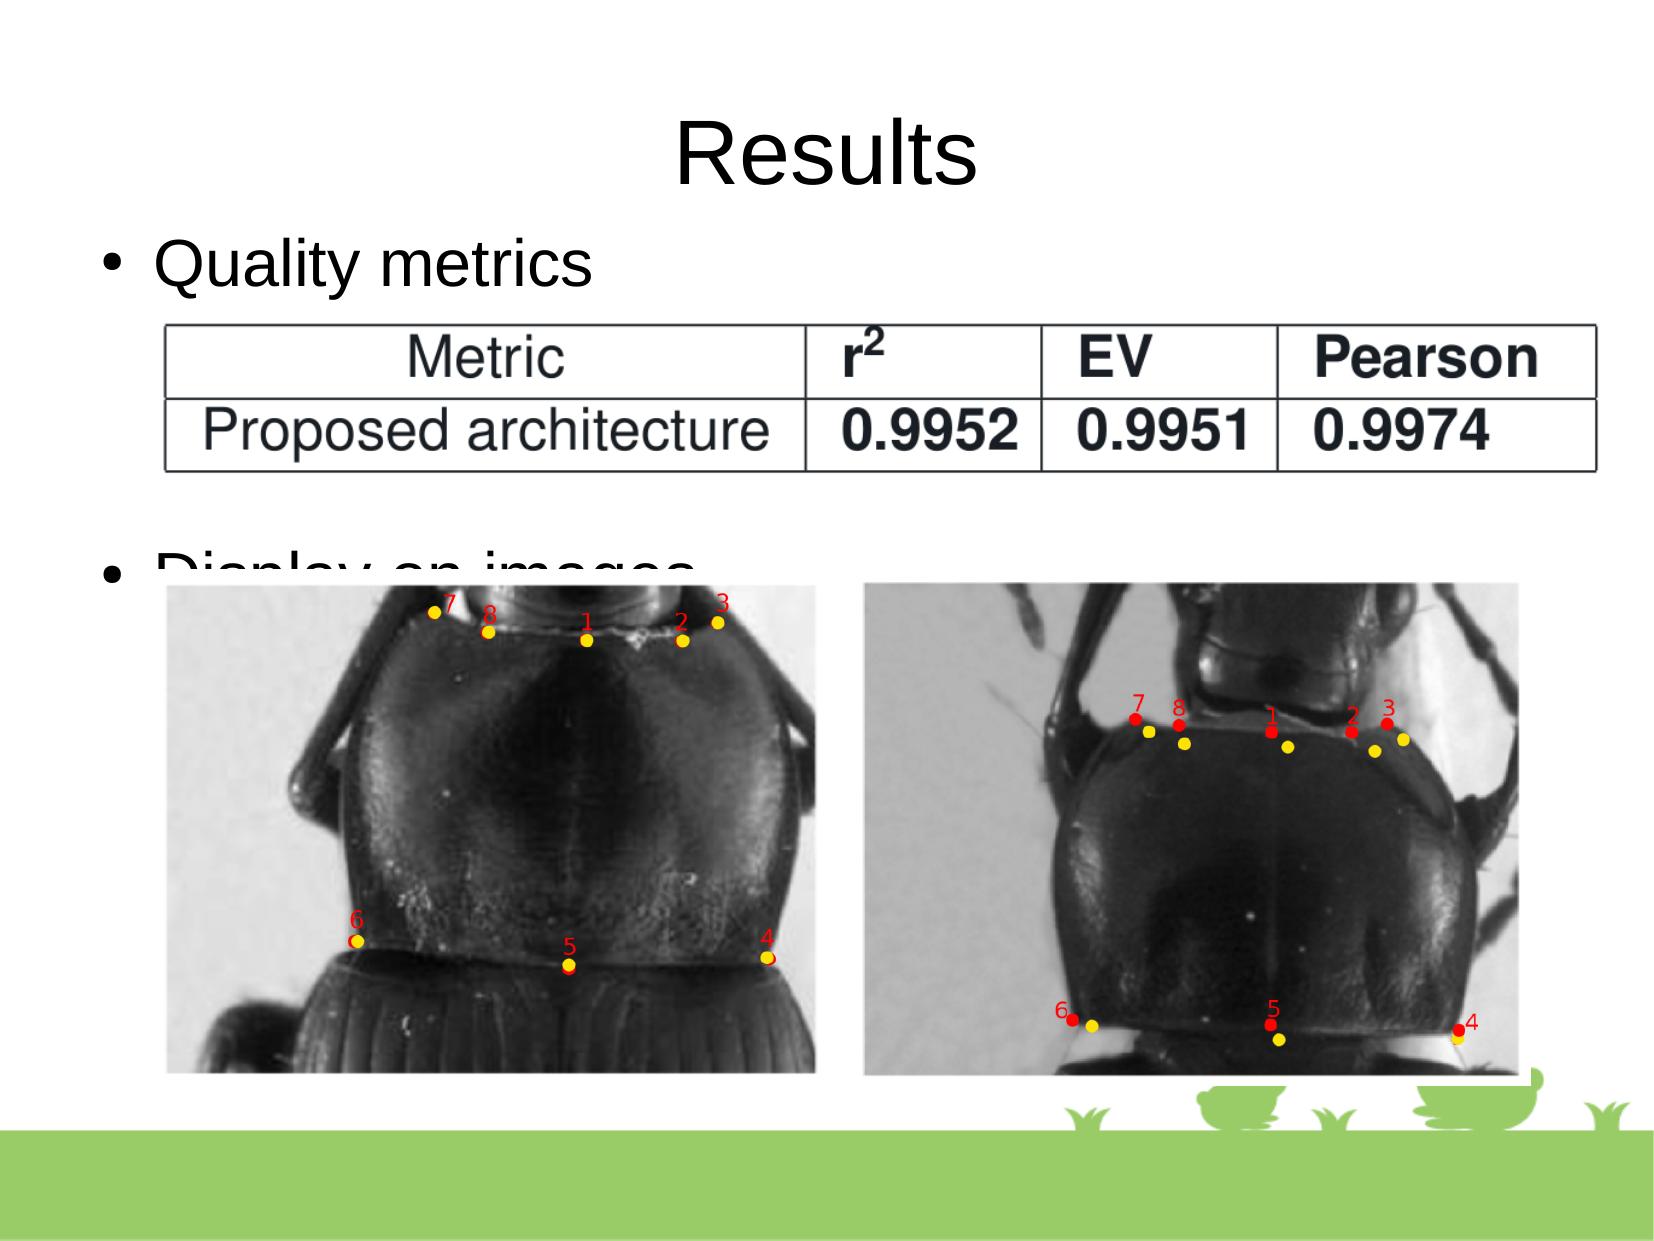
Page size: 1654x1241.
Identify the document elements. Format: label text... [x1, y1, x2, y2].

picture [0, 0, 1654, 1241]
list Quality metrics Display on images [82, 225, 1571, 946]
title Results [82, 49, 1571, 225]
